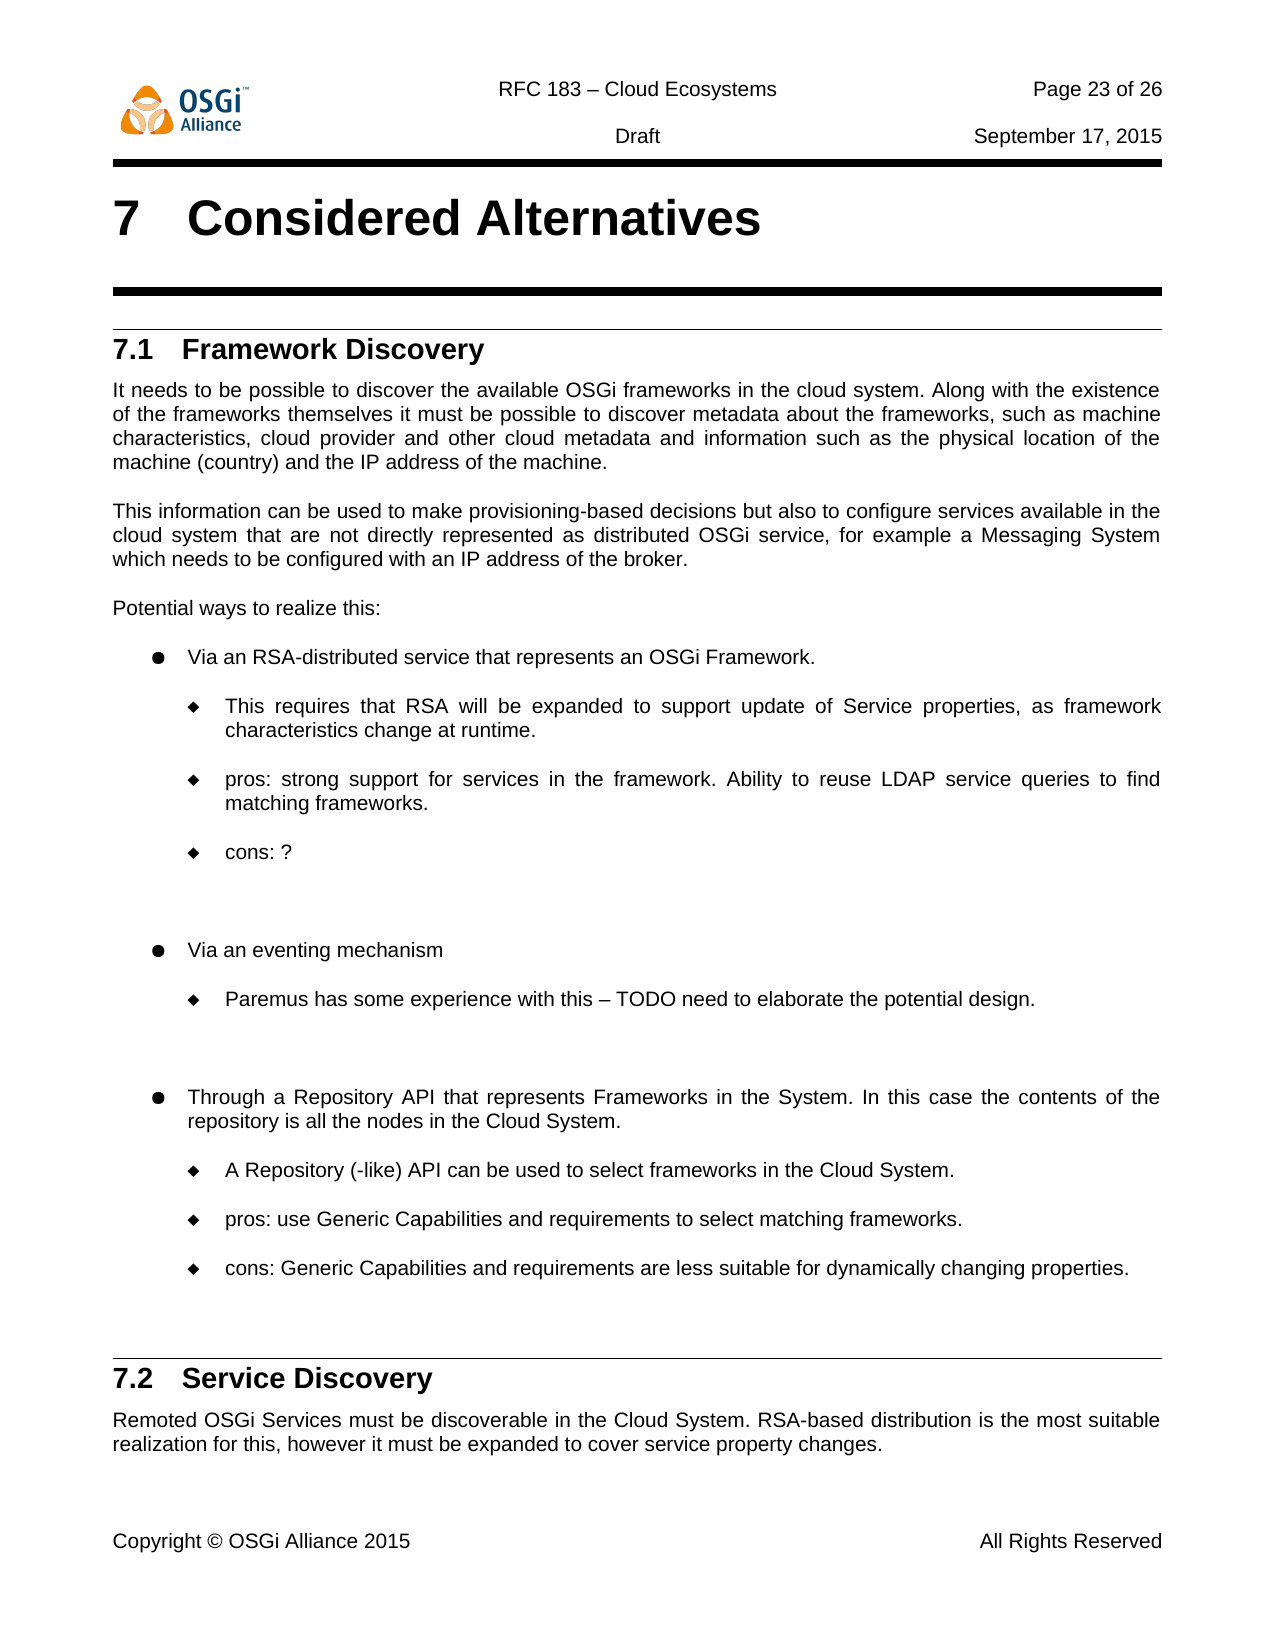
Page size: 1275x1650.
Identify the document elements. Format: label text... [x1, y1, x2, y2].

list Paremus has some experience with this – TODO need to elaborate the potential design. [187, 987, 1162, 1011]
text Remoted OSGi Services must be discoverable in the Cloud System. RSA-based distribution is the most suitable realization for this, however it must be expanded to cover service property changes. [112, 1407, 1162, 1455]
list This requires that RSA will be expanded to support update of Service properties, as framework characteristics change at runtime. [187, 694, 1162, 742]
text It needs to be possible to discover the available OSGi frameworks in the cloud system. Along with the existence of the frameworks themselves it must be possible to discover metadata about the frameworks, such as machine characteristics, cloud provider and other cloud metadata and information such as the physical location of the machine (country) and the IP address of the machine. [112, 378, 1162, 474]
picture [113, 78, 257, 142]
subtitle Considered Alternatives [112, 160, 1162, 296]
list Via an eventing mechanism [150, 938, 1162, 962]
list A Repository (-like) API can be used to select frameworks in the Cloud System. [187, 1158, 1162, 1182]
list pros: strong support for services in the framework. Ability to reuse LDAP service queries to find matching frameworks. [187, 767, 1162, 815]
list cons: Generic Capabilities and requirements are less suitable for dynamically changing properties. [187, 1256, 1162, 1280]
list pros: use Generic Capabilities and requirements to select matching frameworks. [187, 1207, 1162, 1231]
text Potential ways to realize this: [112, 596, 1162, 620]
text This information can be used to make provisioning-based decisions but also to configure services available in the cloud system that are not directly represented as distributed OSGi service, for example a Messaging System which needs to be configured with an IP address of the broker. [112, 499, 1162, 571]
subtitle Framework Discovery [112, 330, 1162, 366]
list Via an RSA-distributed service that represents an OSGi Framework. [150, 645, 1162, 669]
list Through a Repository API that represents Frameworks in the System. In this case the contents of the repository is all the nodes in the Cloud System. [150, 1085, 1162, 1133]
subtitle Service Discovery [112, 1359, 1162, 1395]
list cons: ? [187, 840, 1162, 864]
